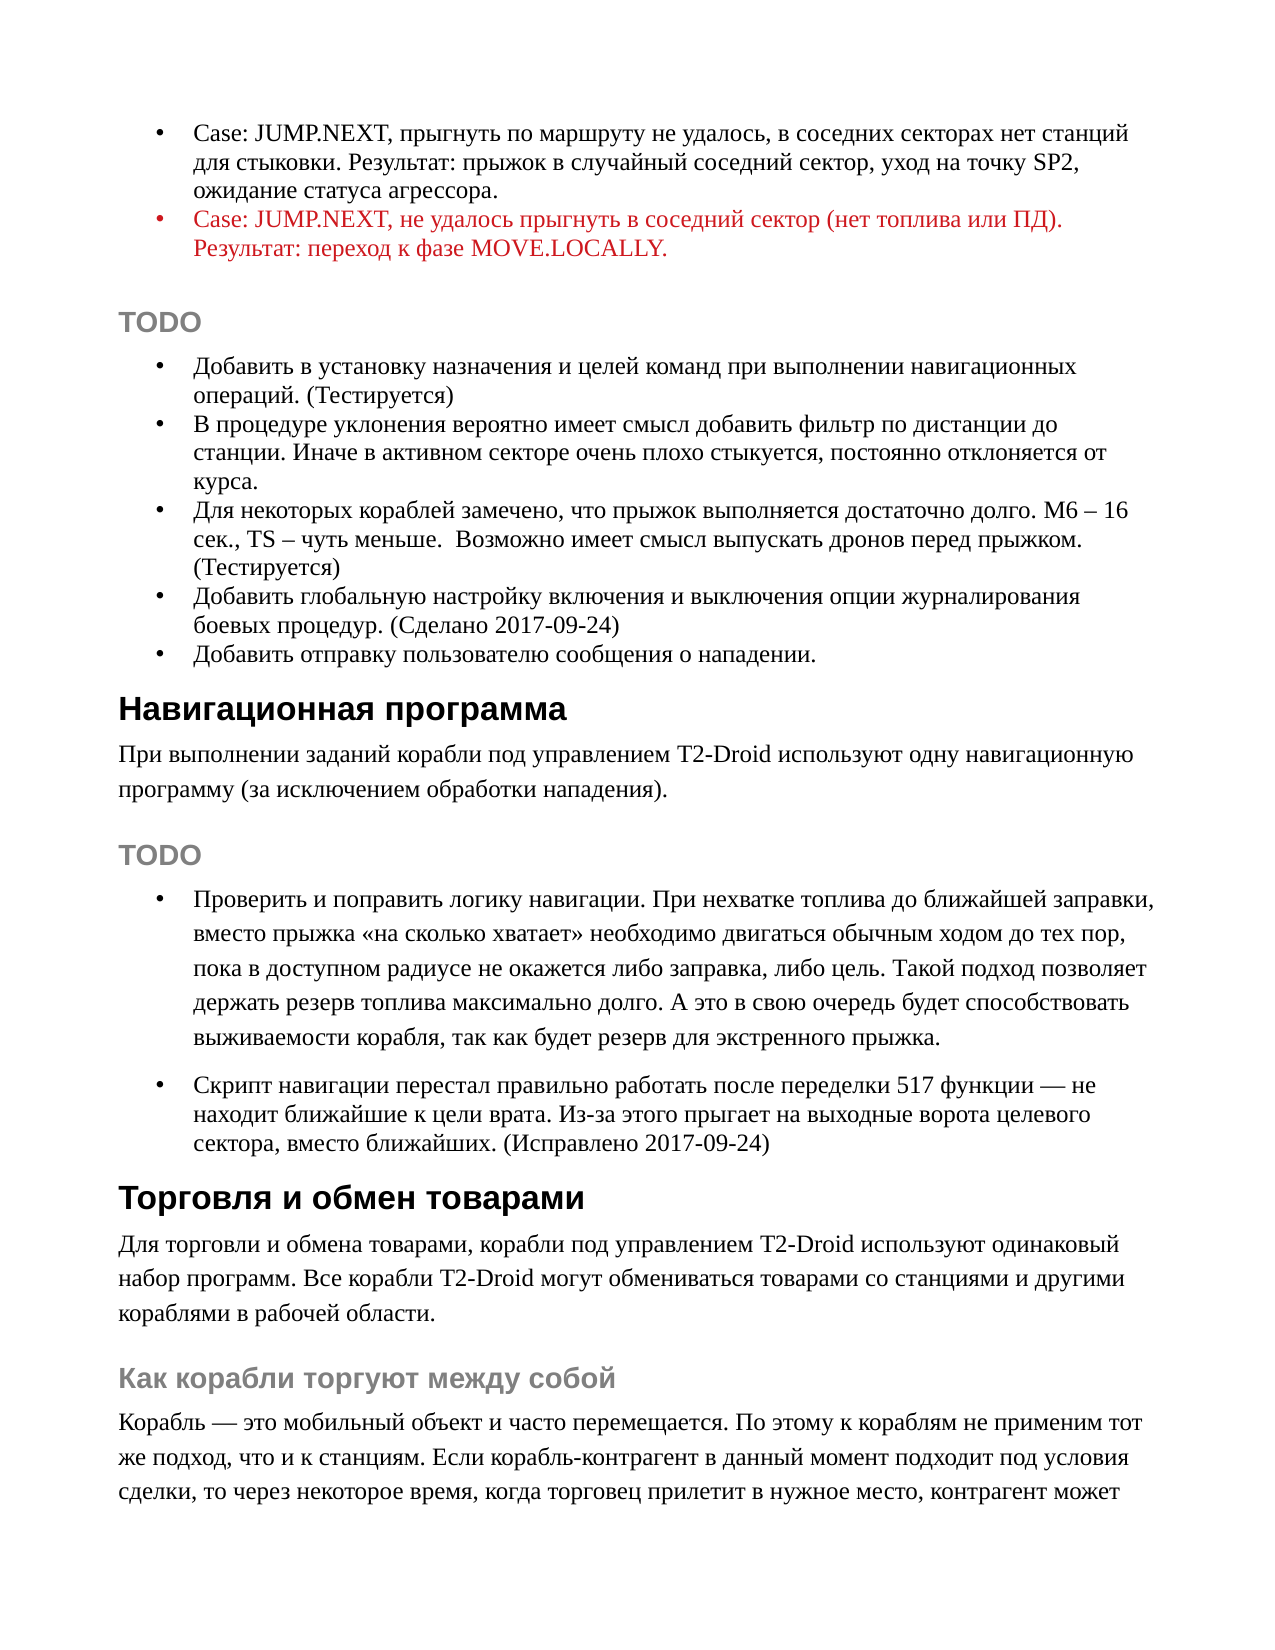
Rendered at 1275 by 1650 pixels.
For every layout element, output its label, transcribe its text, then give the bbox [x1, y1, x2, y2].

subtitle TODO [118, 838, 1157, 871]
subtitle Навигационная программа [118, 688, 1157, 727]
list Для некоторых кораблей замечено, что прыжок выполняется достаточно долго. M6 – 16 сек., TS – чуть меньше. Возможно имеет смысл выпускать дронов перед прыжком. (Тестируется) [156, 495, 1157, 581]
list В процедуре уклонения вероятно имеет смысл добавить фильтр по дистанции до станции. Иначе в активном секторе очень плохо стыкуется, постоянно отклоняется от курса. [156, 409, 1157, 495]
text Для торговли и обмена товарами, корабли под управлением T2-Droid используют одинаковый набор программ. Все корабли T2-Droid могут обмениваться товарами со станциями и другими кораблями в рабочей области. [118, 1229, 1157, 1327]
text Корабль — это мобильный объект и часто перемещается. По этому к кораблям не применим тот же подход, что и к станциям. Если корабль-контрагент в данный момент подходит под условия сделки, то через некоторое время, когда торговец прилетит в нужное место, контрагент может [118, 1407, 1157, 1505]
subtitle Как корабли торгуют между собой [118, 1361, 1157, 1395]
subtitle TODO [118, 305, 1157, 339]
list Case: JUMP.NEXT, не удалось прыгнуть в соседний сектор (нет топлива или ПД). Результат: переход к фазе MOVE.LOCALLY. [156, 204, 1157, 262]
list Добавить отправку пользователю сообщения о нападении. [156, 639, 1157, 667]
list Добавить в установку назначения и целей команд при выполнении навигационных операций. (Тестируется) [156, 351, 1157, 409]
list Скрипт навигации перестал правильно работать после переделки 517 функции — не находит ближайшие к цели врата. Из-за этого прыгает на выходные ворота целевого сектора, вместо ближайших. (Исправлено 2017-09-24) [156, 1071, 1157, 1157]
list Case: JUMP.NEXT, прыгнуть по маршруту не удалось, в соседних секторах нет станций для стыковки. Результат: прыжок в случайный соседний сектор, уход на точку SP2, ожидание статуса агрессора. [156, 118, 1157, 204]
list Проверить и поправить логику навигации. При нехватке топлива до ближайшей заправки, вместо прыжка «на сколько хватает» необходимо двигаться обычным ходом до тех пор, пока в доступном радиусе не окажется либо заправка, либо цель. Такой подход позволяет держать резерв топлива максимально долго. А это в свою очередь будет способствовать выживаемости корабля, так как будет резерв для экстренного прыжка. [156, 884, 1157, 1050]
list Добавить глобальную настройку включения и выключения опции журналирования боевых процедур. (Сделано 2017-09-24) [156, 581, 1157, 639]
subtitle Торговля и обмен товарами [118, 1178, 1157, 1216]
text При выполнении заданий корабли под управлением T2-Droid используют одну навигационную программу (за исключением обработки нападения). [118, 739, 1157, 803]
